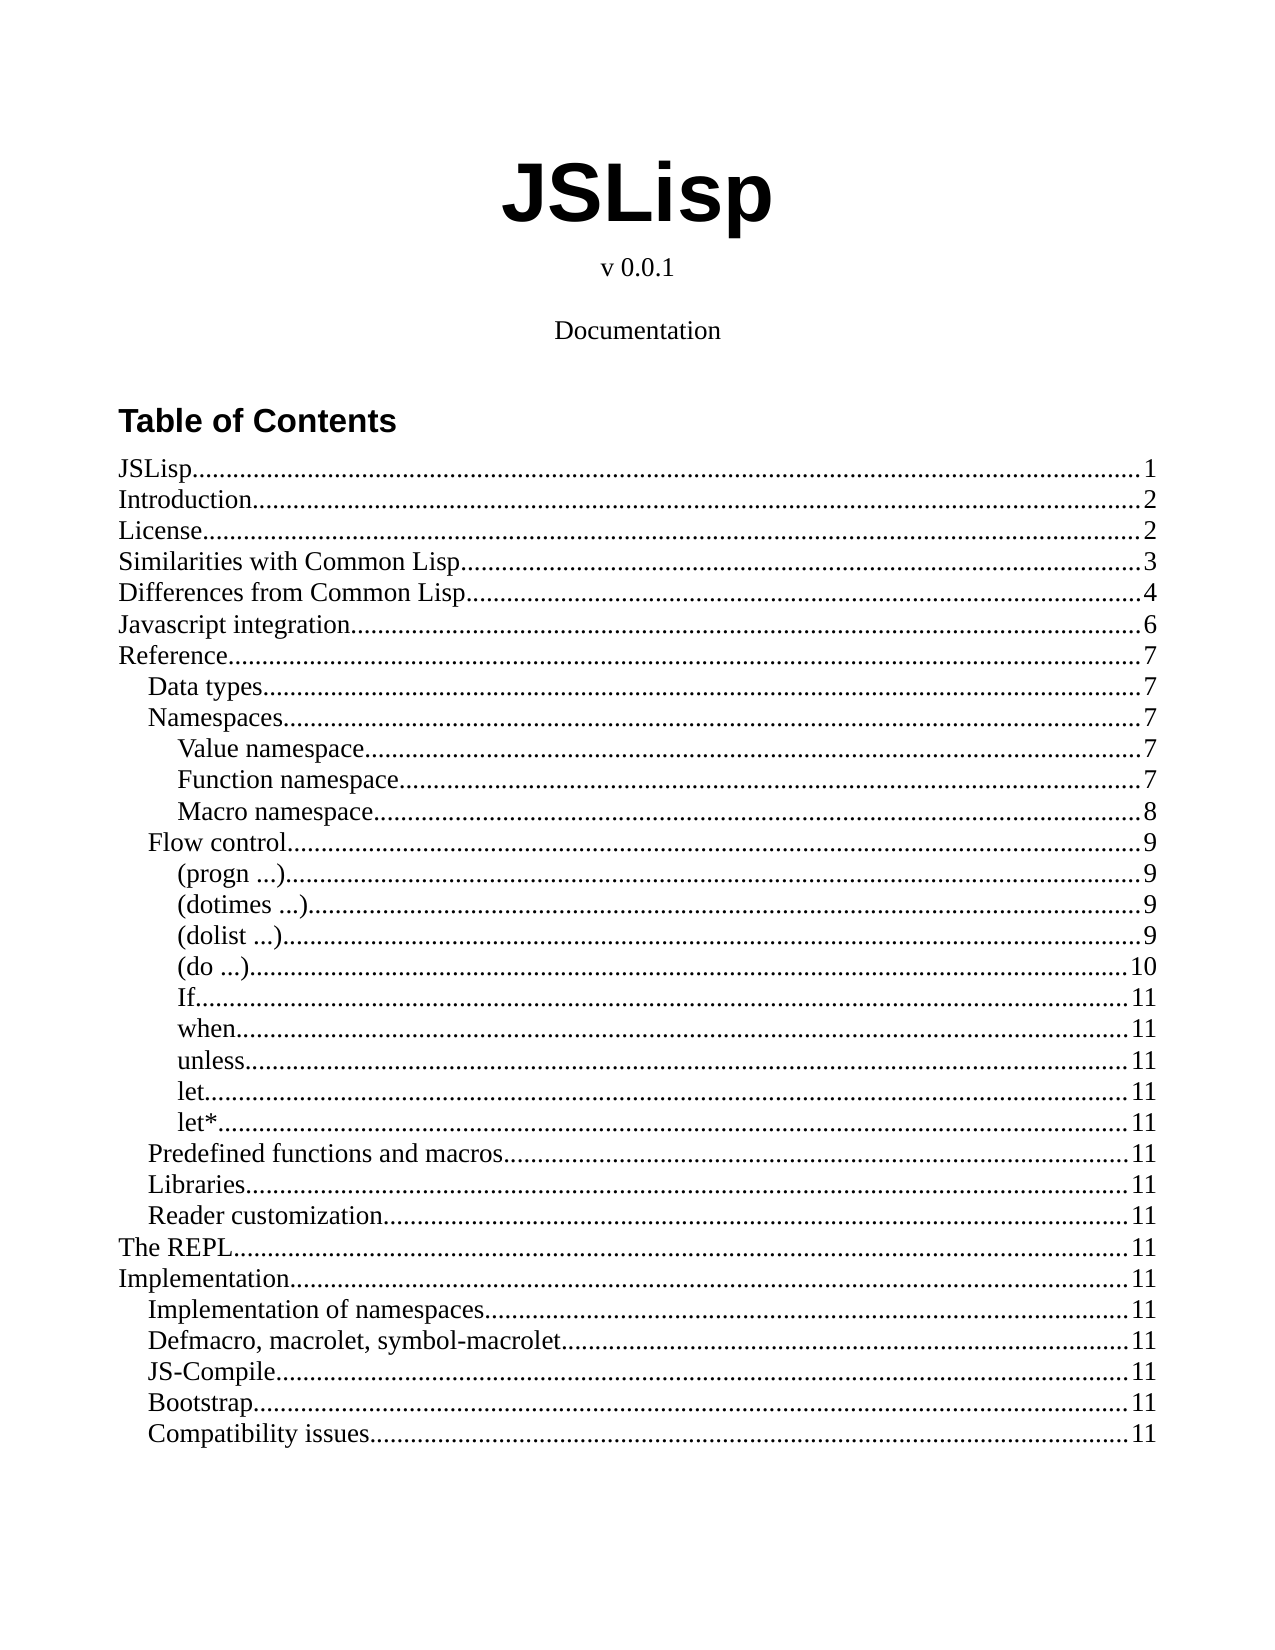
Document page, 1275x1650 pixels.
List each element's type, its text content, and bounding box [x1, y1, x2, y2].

text License 2 [118, 514, 1157, 545]
text (do ...) 10 [177, 950, 1157, 981]
text (dolist ...) 9 [177, 919, 1157, 950]
text Defmacro, macrolet, symbol-macrolet 11 [148, 1324, 1157, 1355]
text Namespaces 7 [148, 701, 1157, 732]
subtitle Table of Contents [118, 401, 1157, 439]
text Implementation 11 [118, 1262, 1157, 1293]
text Introduction 2 [118, 483, 1157, 514]
text Function namespace 7 [177, 763, 1157, 794]
text Value namespace 7 [177, 732, 1157, 763]
text (dotimes ...) 9 [177, 888, 1157, 919]
text If 11 [177, 981, 1157, 1013]
text unless 11 [177, 1044, 1157, 1075]
text Implementation of namespaces 11 [148, 1293, 1157, 1324]
text Flow control 9 [148, 826, 1157, 857]
text Documentation [118, 314, 1157, 345]
text Javascript integration 6 [118, 608, 1157, 639]
text v 0.0.1 [118, 251, 1157, 283]
text Data types 7 [148, 670, 1157, 701]
text when 11 [177, 1013, 1157, 1044]
text The REPL 11 [118, 1231, 1157, 1262]
text Libraries 11 [148, 1168, 1157, 1199]
text Similarities with Common Lisp 3 [118, 545, 1157, 577]
text JSLisp 1 [118, 452, 1157, 483]
text (progn ...) 9 [177, 857, 1157, 888]
text Differences from Common Lisp 4 [118, 577, 1157, 608]
text Macro namespace 8 [177, 794, 1157, 826]
subtitle JSLisp [118, 143, 1157, 239]
text Compatibility issues 11 [148, 1417, 1157, 1449]
text Reference 7 [118, 639, 1157, 670]
text Reader customization 11 [148, 1199, 1157, 1231]
text Bootstrap 11 [148, 1386, 1157, 1417]
text let* 11 [177, 1106, 1157, 1137]
text JS-Compile 11 [148, 1355, 1157, 1386]
text let 11 [177, 1075, 1157, 1106]
text Predefined functions and macros 11 [148, 1137, 1157, 1168]
